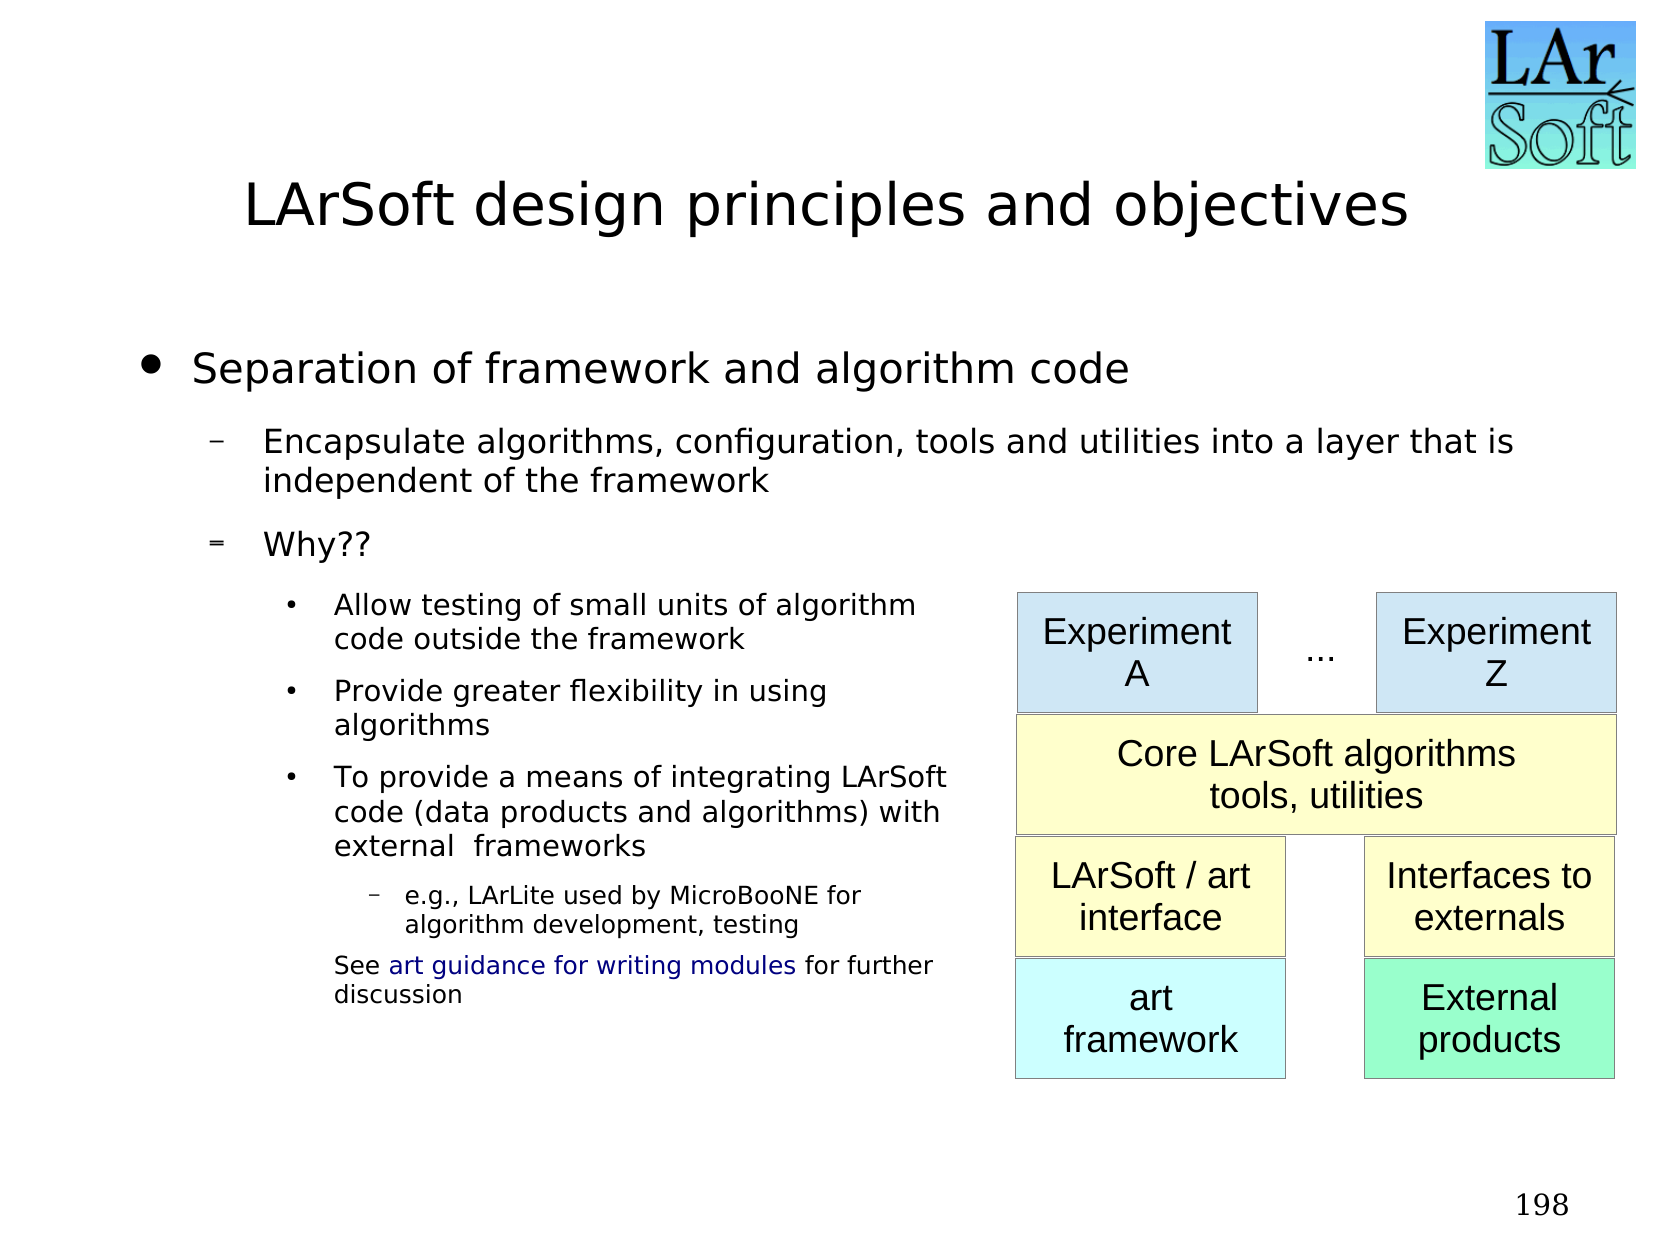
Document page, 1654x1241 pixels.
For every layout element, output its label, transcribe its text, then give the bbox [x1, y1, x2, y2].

text_box External products [1364, 958, 1615, 1079]
title LArSoft design principles and objectives [121, 102, 1533, 310]
text_box Experiment A [1017, 592, 1258, 713]
picture [1485, 21, 1636, 169]
text_box LArSoft / art interface [1015, 836, 1286, 957]
text_box Experiment Z [1376, 592, 1617, 713]
text_box art framework [1015, 958, 1286, 1079]
text_box ... [1290, 619, 1372, 677]
text_box Core LArSoft algorithms tools, utilities [1016, 714, 1617, 835]
list Separation of framework and algorithm code Encapsulate algorithms, configuration, tools and utilities into a layer that is independent of the framework [121, 344, 1533, 1095]
text_box Interfaces to externals [1364, 836, 1615, 957]
list Why?? Allow testing of small units of algorithm code outside the framework Provide greater flexibility in using algorithms To provide a means of integrating LArSoft code (data products and algorithms) with external frameworks e.g., LArLite used by MicroBooNE for algorithm development, testing See art guidance for writing modules for further discussion [121, 526, 975, 1241]
